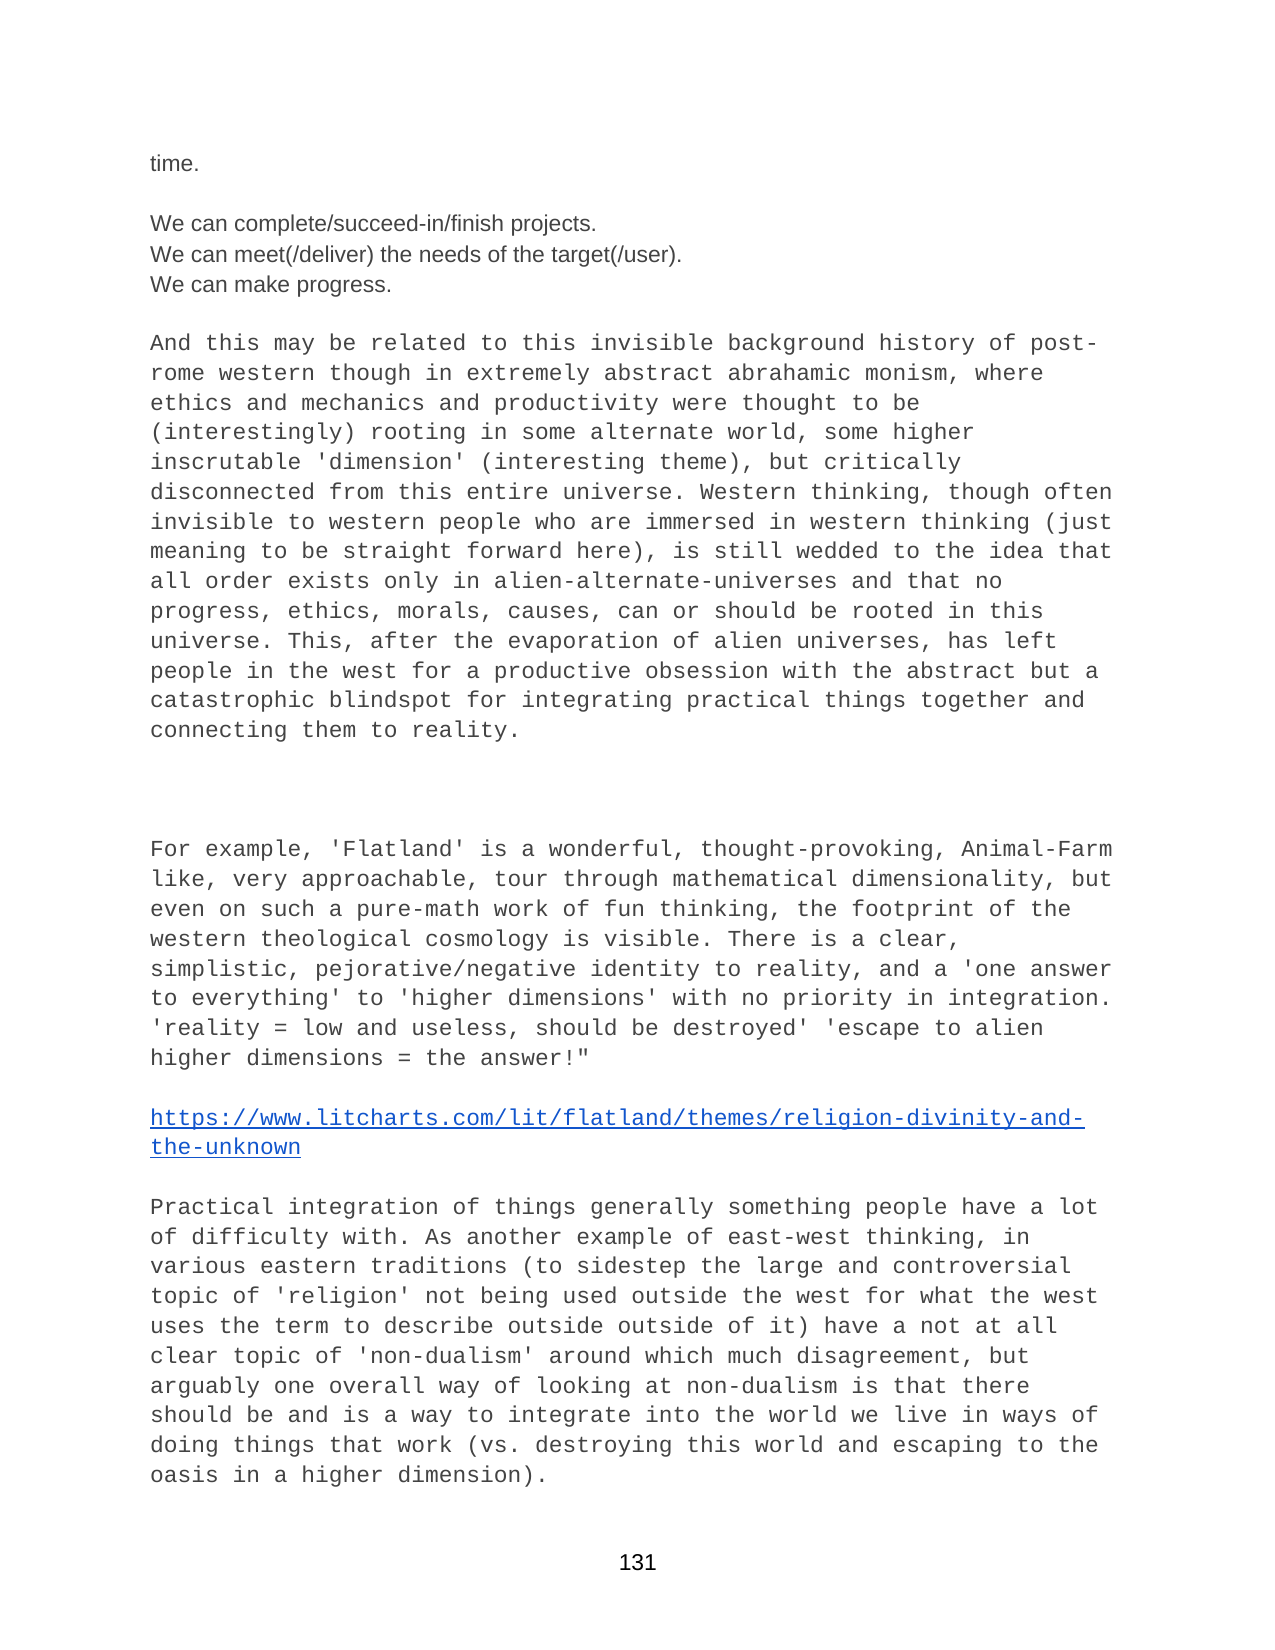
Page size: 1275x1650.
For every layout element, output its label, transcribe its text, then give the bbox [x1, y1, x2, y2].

text https://www.litcharts.com/lit/flatland/themes/religion-divinity-and-the-unknown [150, 1106, 1125, 1162]
text We can meet(/deliver) the needs of the target(/user). [150, 241, 1125, 267]
text For example, 'Flatland' is a wonderful, thought-provoking, Animal-Farm like, very approachable, tour through mathematical dimensionality, but even on such a pure-math work of fun thinking, the footprint of the western theological cosmology is visible. There is a clear, simplistic, pejorative/negative identity to reality, and a 'one answer to everything' to 'higher dimensions' with no priority in integration. [150, 838, 1125, 1013]
text 'reality = low and useless, should be destroyed' 'escape to alien higher dimensions = the answer!" [150, 1016, 1125, 1072]
text And this may be related to this invisible background history of post-rome western though in extremely abstract abrahamic monism, where ethics and mechanics and productivity were thought to be (interestingly) rooting in some alternate world, some higher inscrutable 'dimension' (interesting theme), but critically disconnected from this entire universe. Western thinking, though often invisible to western people who are immersed in western thinking (just meaning to be straight forward here), is still wedded to the idea that all order exists only in alien-alternate-universes and that no progress, ethics, morals, causes, can or should be rooted in this universe. This, after the evaporation of alien universes, has left people in the west for a productive obsession with the abstract but a catastrophic blindspot for integrating practical things together and connecting them to reality. [150, 331, 1125, 744]
text We can complete/succeed-in/finish projects. [150, 210, 1125, 237]
text We can make progress. [150, 271, 1125, 297]
text Practical integration of things generally something people have a lot of difficulty with. As another example of east-west thinking, in various eastern traditions (to sidestep the large and controversial topic of 'religion' not being used outside the west for what the west uses the term to describe outside outside of it) have a not at all clear topic of 'non-dualism' around which much disagreement, but arguably one overall way of looking at non-dualism is that there should be and is a way to integrate into the world we live in ways of doing things that work (vs. destroying this world and escaping to the oasis in a higher dimension). [150, 1195, 1125, 1489]
text time. [150, 150, 1125, 176]
